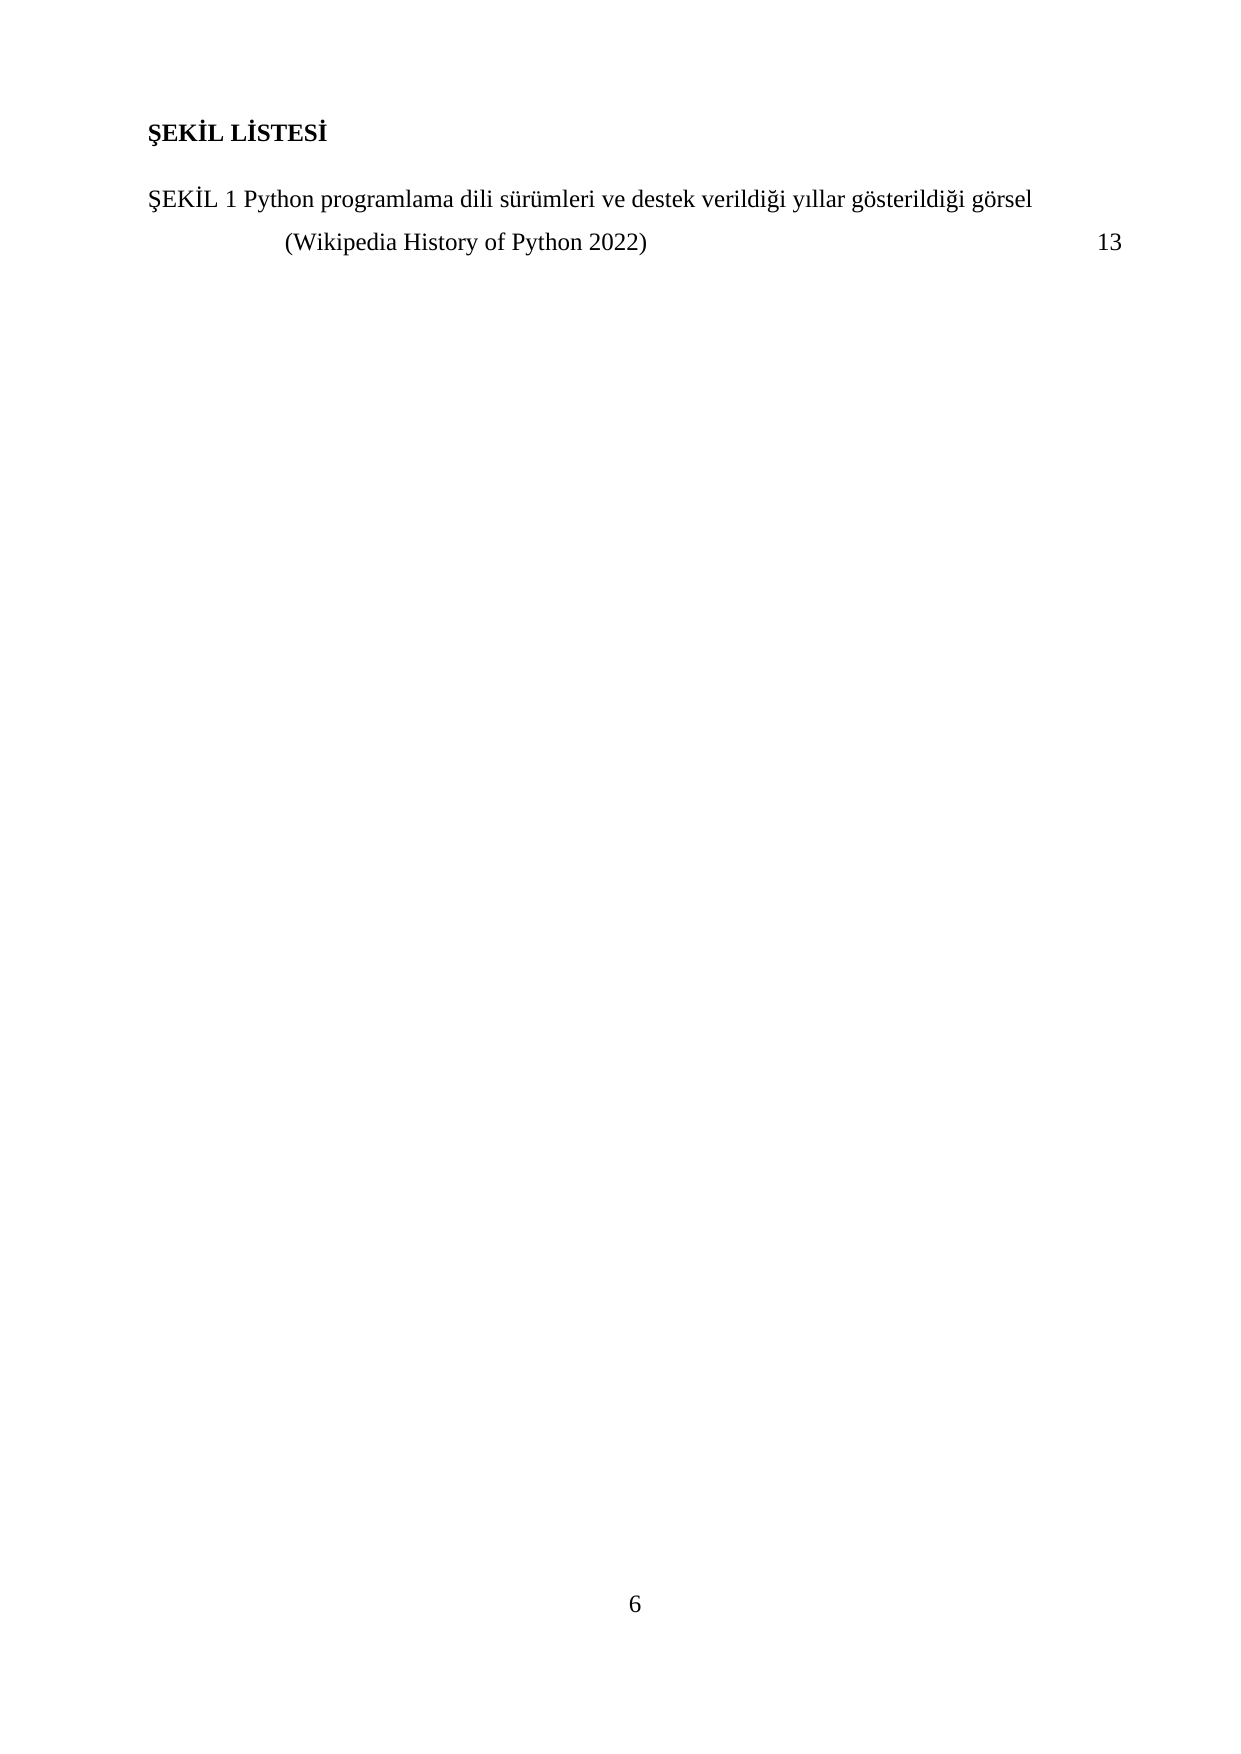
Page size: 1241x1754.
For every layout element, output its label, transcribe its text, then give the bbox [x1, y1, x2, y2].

text ŞEKİL 1 Python programlama dili sürümleri ve destek verildiği yıllar gösterildiği görsel (Wikipedia History of Python 2022) 13 [148, 184, 1122, 256]
subtitle ŞEKİL LİSTESİ [148, 118, 1122, 147]
